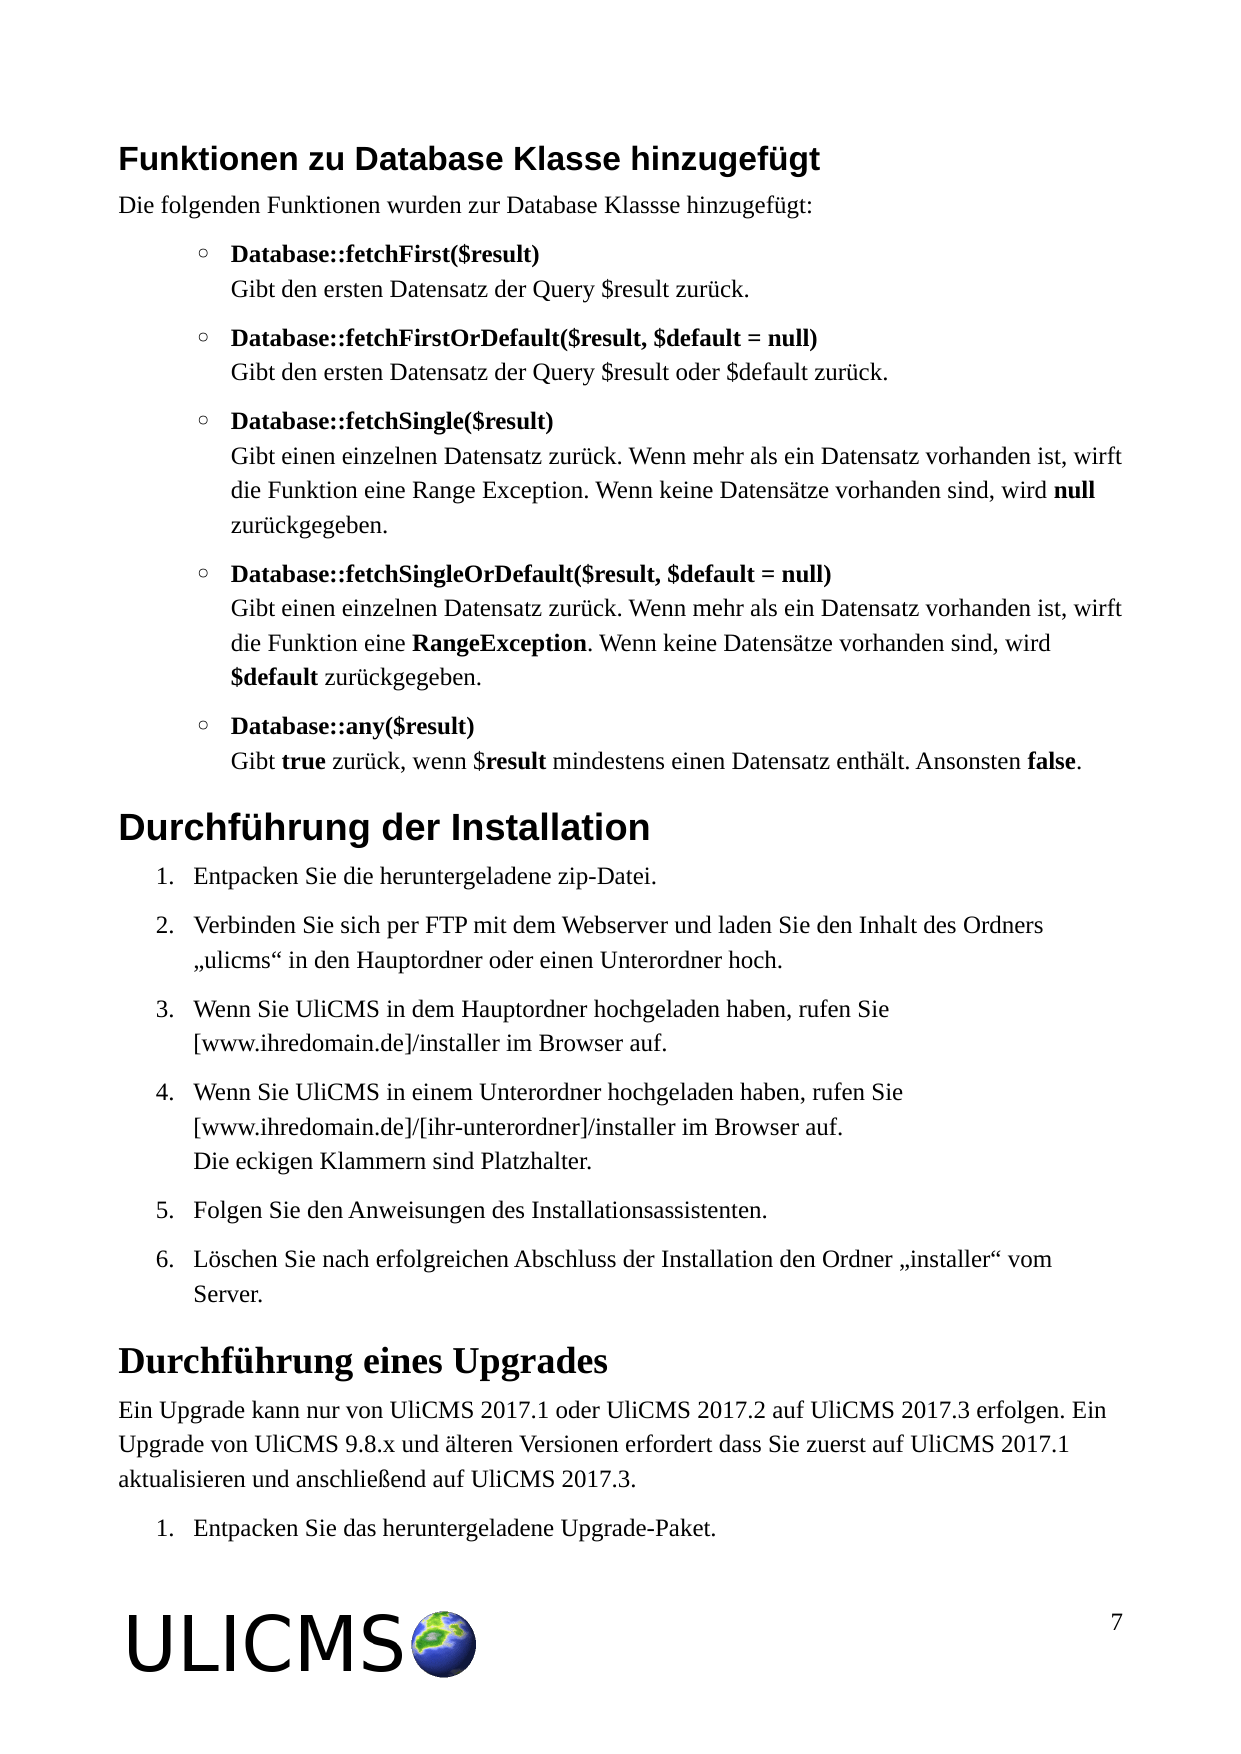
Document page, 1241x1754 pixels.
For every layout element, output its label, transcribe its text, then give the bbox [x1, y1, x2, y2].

list Wenn Sie UliCMS in einem Unterordner hochgeladen haben, rufen Sie [www.ihredomain.de]/[ihr-unterordner]/installer im Browser auf. Die eckigen Klammern sind Platzhalter. [156, 1077, 1123, 1175]
list Database::any($result) Gibt true zurück, wenn $result mindestens einen Datensatz enthält. Ansonsten false. [193, 711, 1123, 774]
list Folgen Sie den Anweisungen des Installationsassistenten. [156, 1196, 1123, 1224]
picture [118, 1607, 479, 1681]
list Löschen Sie nach erfolgreichen Abschluss der Installation den Ordner „installer“ vom Server. [156, 1244, 1123, 1308]
text Die folgenden Funktionen wurden zur Database Klassse hinzugefügt: [118, 190, 1123, 219]
list Database::fetchSingle($result) Gibt einen einzelnen Datensatz zurück. Wenn mehr als ein Datensatz vorhanden ist, wirft die Funktion eine Range Exception. Wenn keine Datensätze vorhanden sind, wird null zurückgegeben. [193, 406, 1123, 538]
list Database::fetchFirstOrDefault($result, $default = null) Gibt den ersten Datensatz der Query $result oder $default zurück. [193, 323, 1123, 386]
list Entpacken Sie die heruntergeladene zip-Datei. [156, 861, 1123, 890]
list Wenn Sie UliCMS in dem Hauptordner hochgeladen haben, rufen Sie [www.ihredomain.de]/installer im Browser auf. [156, 994, 1123, 1057]
subtitle Durchführung eines Upgrades [118, 1338, 1123, 1382]
list Database::fetchSingleOrDefault($result, $default = null) Gibt einen einzelnen Datensatz zurück. Wenn mehr als ein Datensatz vorhanden ist, wirft die Funktion eine RangeException. Wenn keine Datensätze vorhanden sind, wird $default zurückgegeben. [193, 559, 1123, 691]
list Verbinden Sie sich per FTP mit dem Webserver und laden Sie den Inhalt des Ordners „ulicms“ in den Hauptordner oder einen Unterordner hoch. [156, 910, 1123, 974]
text Ein Upgrade kann nur von UliCMS 2017.1 oder UliCMS 2017.2 auf UliCMS 2017.3 erfolgen. Ein Upgrade von UliCMS 9.8.x und älteren Versionen erfordert dass Sie zuerst auf UliCMS 2017.1 aktualisieren und anschließend auf UliCMS 2017.3. [118, 1395, 1123, 1492]
list Entpacken Sie das heruntergeladene Upgrade-Paket. [156, 1513, 1123, 1541]
list Database::fetchFirst($result) Gibt den ersten Datensatz der Query $result zurück. [193, 239, 1123, 302]
subtitle Funktionen zu Database Klasse hinzugefügt [118, 139, 1123, 178]
